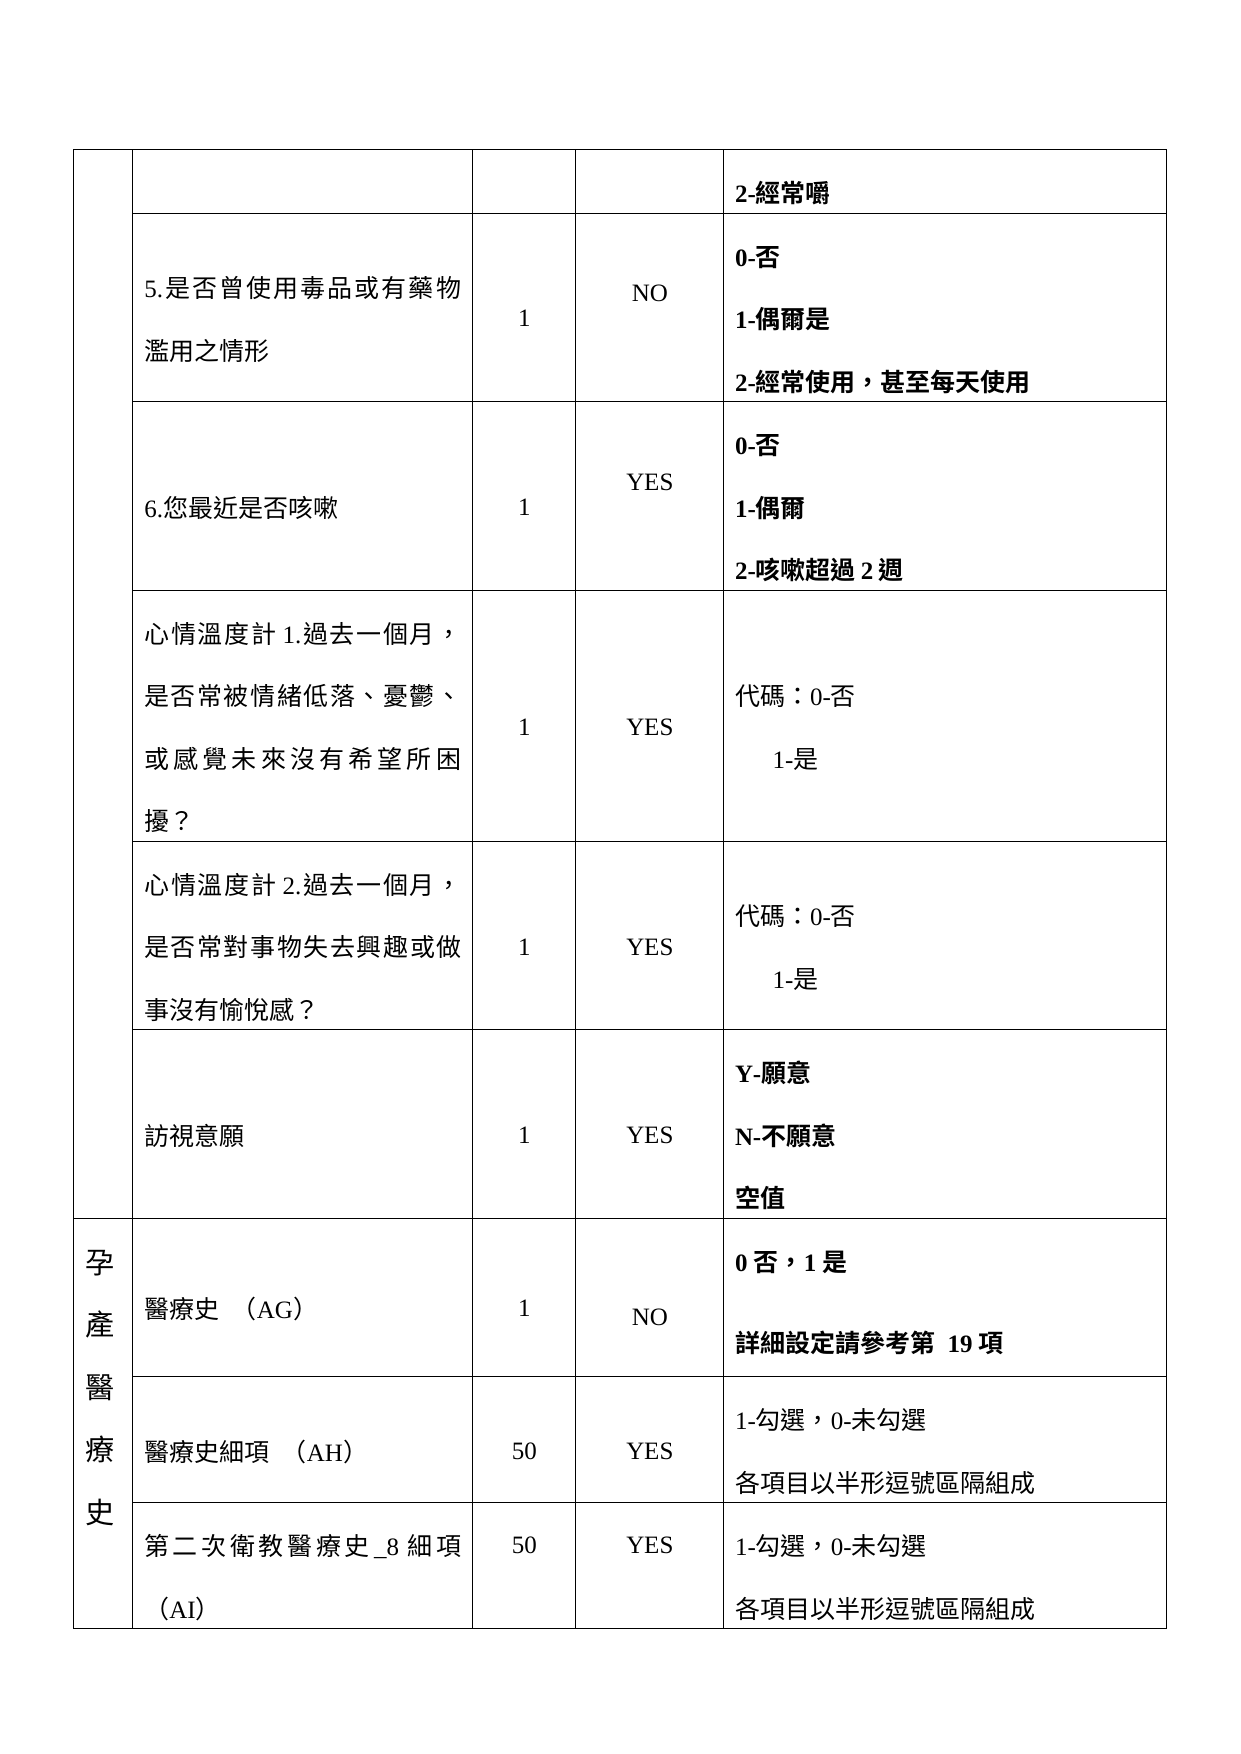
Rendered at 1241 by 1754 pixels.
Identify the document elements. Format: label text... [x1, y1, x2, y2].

table_cell [74, 150, 132, 1218]
table_cell YES [576, 402, 723, 590]
table_cell 代碼：0-否 1-是 [724, 842, 1166, 1029]
table_cell 1 [473, 402, 575, 590]
table_cell [473, 150, 575, 213]
table_cell Y-願意 N-不願意 空值 [724, 1030, 1166, 1218]
table_cell 孕產 醫 療 史 [74, 1219, 132, 1628]
table_cell 訪視意願 [133, 1030, 472, 1218]
table_cell 1 [473, 842, 575, 1029]
table_cell 心情溫度計2.過去一個月，是否常對事物失去興趣或做事沒有愉悅感？ [133, 842, 472, 1029]
table_cell 醫療史細項 （AH） [133, 1377, 472, 1502]
table_cell NO [576, 1219, 723, 1376]
table_cell 6.您最近是否咳嗽 [133, 402, 472, 590]
table_cell 代碼：0-否 1-是 [724, 591, 1166, 841]
table_cell 5.是否曾使用毒品或有藥物濫用之情形 [133, 214, 472, 401]
table_cell 醫療史 （AG） [133, 1219, 472, 1376]
table_cell 1 [473, 591, 575, 841]
table_cell 1 [473, 214, 575, 401]
table_cell 第二次衛教醫療史_8細項 （AI） [133, 1503, 472, 1628]
table_cell 50 [473, 1503, 575, 1628]
table_cell 0-否 1-偶爾是 2-經常使用，甚至每天使用 [724, 214, 1166, 401]
table_cell YES [576, 1030, 723, 1218]
table_cell 0 否，1 是 詳細設定請參考第 19 項 [724, 1219, 1166, 1376]
table_cell 0-否 1-偶爾 2-咳嗽超過2週 [724, 402, 1166, 590]
table_cell YES [576, 591, 723, 841]
table_cell YES [576, 1377, 723, 1502]
table_cell 2-經常嚼 [724, 150, 1166, 213]
table_cell 50 [473, 1377, 575, 1502]
table_cell 1 [473, 1219, 575, 1376]
table_cell 1-勾選，0-未勾選 各項目以半形逗號區隔組成 [724, 1503, 1166, 1628]
table_cell NO [576, 214, 723, 401]
table_cell 1 [473, 1030, 575, 1218]
table_cell 心情溫度計1.過去一個月，是否常被情緒低落、憂鬱、或感覺未來沒有希望所困擾？ [133, 591, 472, 841]
table_cell [576, 150, 723, 213]
table_cell YES [576, 1503, 723, 1628]
table_cell [133, 150, 472, 213]
table_cell YES [576, 842, 723, 1029]
table_cell 1-勾選，0-未勾選 各項目以半形逗號區隔組成 [724, 1377, 1166, 1502]
